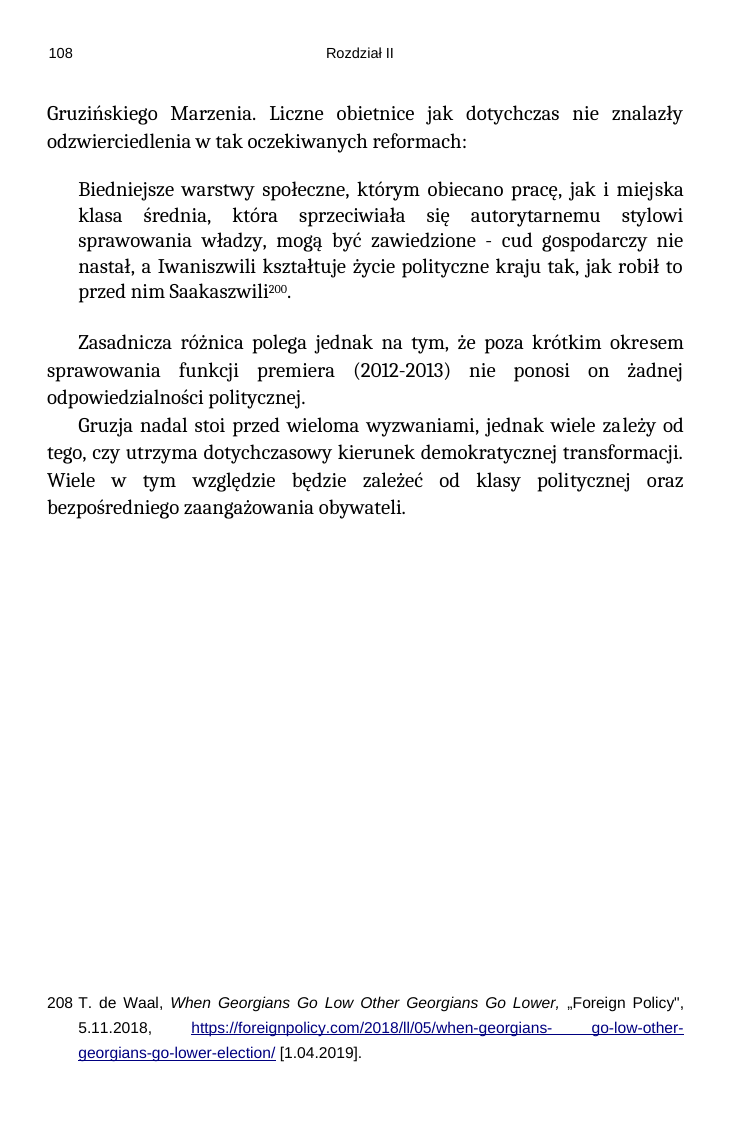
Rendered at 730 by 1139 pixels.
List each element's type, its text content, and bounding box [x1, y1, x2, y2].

text Zasadnicza różnica polega jednak na tym, że poza krótkim okre­sem sprawowania funkcji premiera (2012-2013) nie ponosi on żadnej odpowiedzialności politycznej. [47, 331, 684, 410]
text 108 [48, 44, 78, 61]
text Biedniejsze warstwy społeczne, którym obiecano pracę, jak i miej­ska klasa średnia, która sprzeciwiała się autorytarnemu stylowi sprawowania władzy, mogą być zawiedzione - cud gospodarczy nie nastał, a Iwaniszwili kształtuje życie polityczne kraju tak, jak robił to przed nim Saakaszwili200. [78, 178, 684, 304]
list T. de Waal, When Georgians Go Low Other Georgians Go Lower, „Foreign Policy", 5.11.2018, https://foreignpolicy.com/2018/ll/05/when-georgians- go-low-other-georgians-go-lower-election/ [1.04.2019]. [47, 993, 684, 1062]
text Gruzja nadal stoi przed wieloma wyzwaniami, jednak wiele za­leży od tego, czy utrzyma dotychczasowy kierunek demokratycznej transformacji. Wiele w tym względzie będzie zależeć od klasy poli­tycznej oraz bezpośredniego zaangażowania obywateli. [47, 413, 684, 520]
text Rozdział II [326, 44, 404, 61]
text Gruzińskiego Marzenia. Liczne obietnice jak dotychczas nie znalazły odzwierciedlenia w tak oczekiwanych reformach: [47, 102, 684, 153]
